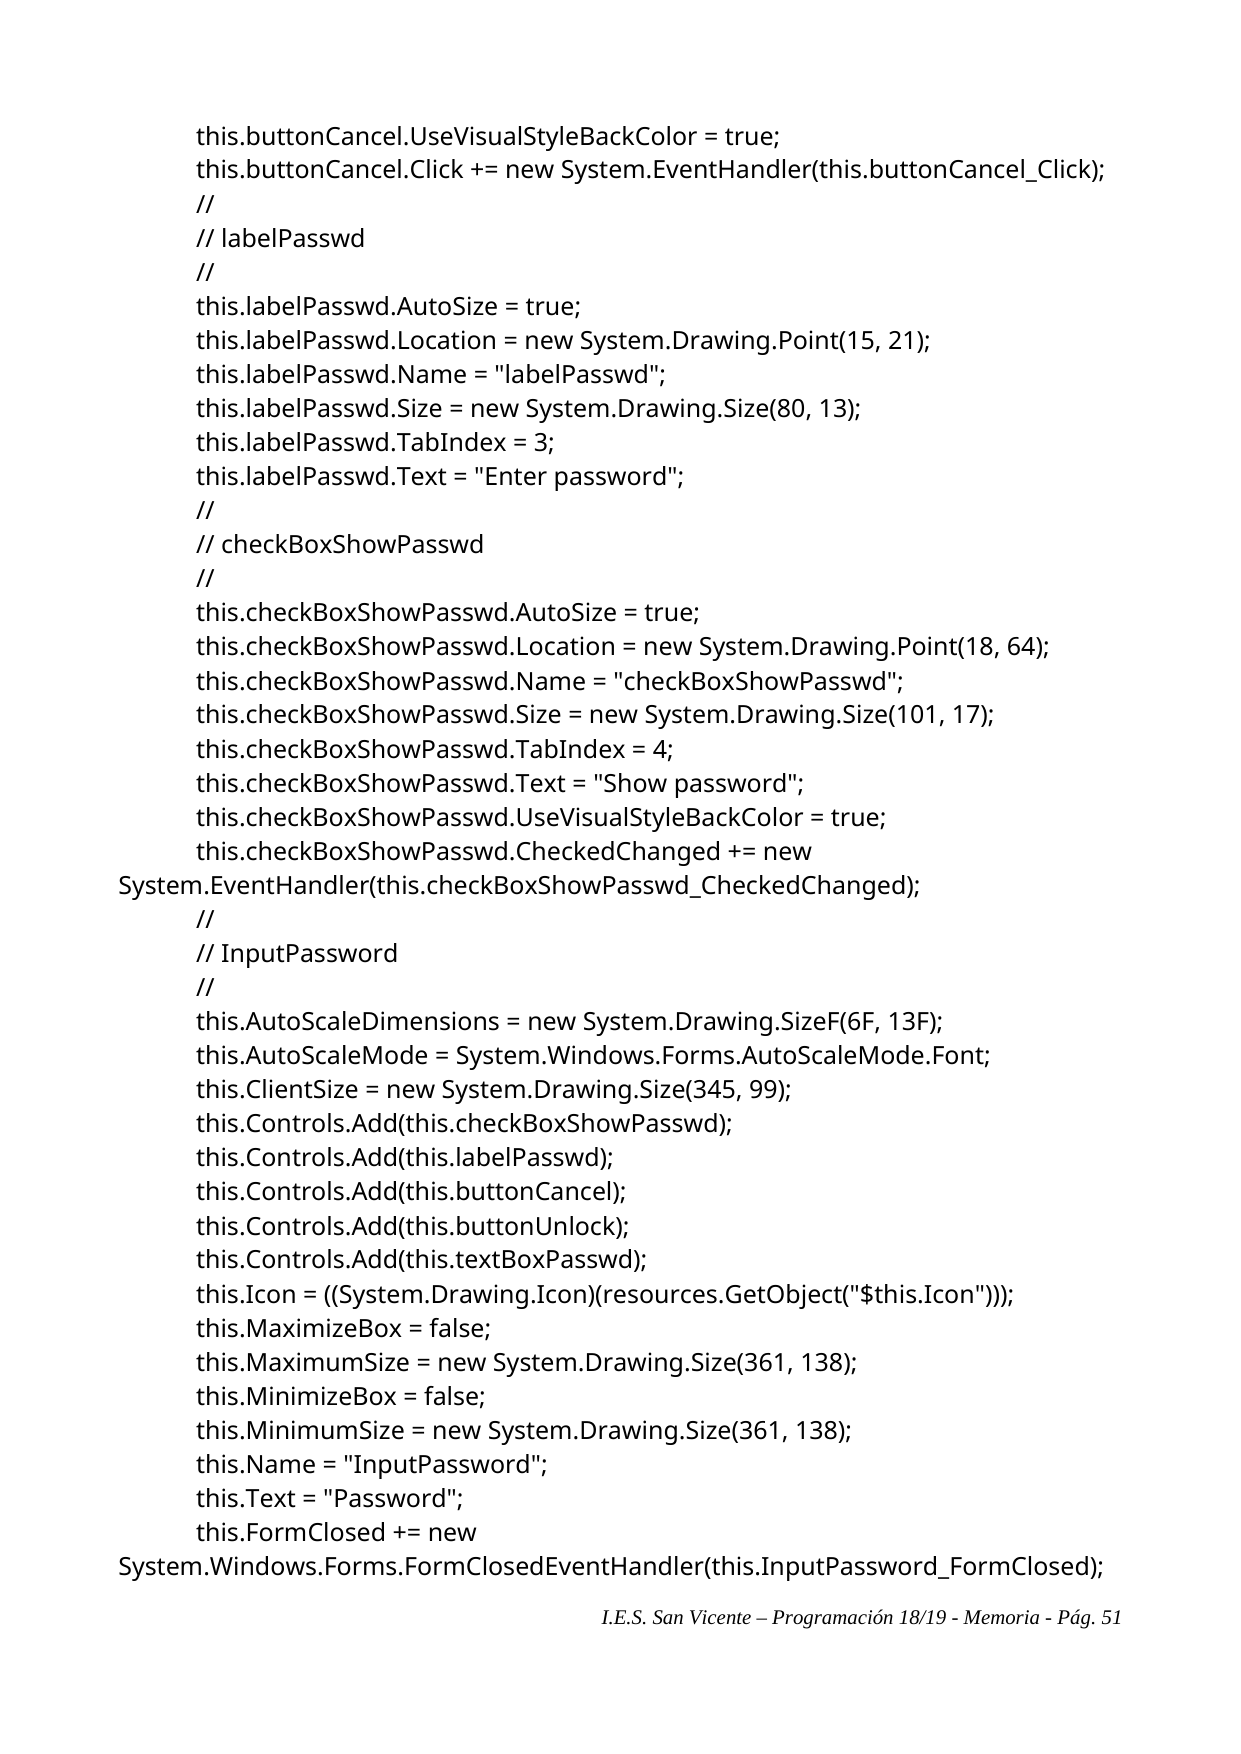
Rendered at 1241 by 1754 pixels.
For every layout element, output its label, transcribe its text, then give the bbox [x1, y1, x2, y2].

text // checkBoxShowPasswd [118, 527, 1122, 561]
text this.labelPasswd.Size = new System.Drawing.Size(80, 13); [118, 391, 1122, 425]
text this.labelPasswd.TabIndex = 3; [118, 425, 1122, 459]
text this.MinimumSize = new System.Drawing.Size(361, 138); [118, 1412, 1122, 1447]
text this.FormClosed += new System.Windows.Forms.FormClosedEventHandler(this.InputPassword_FormClosed); [118, 1515, 1122, 1583]
text // [118, 561, 1122, 595]
text this.Controls.Add(this.textBoxPasswd); [118, 1242, 1122, 1276]
text // [118, 970, 1122, 1004]
text this.checkBoxShowPasswd.CheckedChanged += new System.EventHandler(this.checkBoxShowPasswd_CheckedChanged); [118, 833, 1122, 902]
text this.checkBoxShowPasswd.TabIndex = 4; [118, 731, 1122, 765]
text this.labelPasswd.Name = "labelPasswd"; [118, 357, 1122, 391]
text // InputPassword [118, 936, 1122, 970]
text // [118, 493, 1122, 527]
text this.buttonCancel.UseVisualStyleBackColor = true; [118, 118, 1122, 152]
text this.Name = "InputPassword"; [118, 1447, 1122, 1481]
text this.Text = "Password"; [118, 1481, 1122, 1515]
text this.labelPasswd.Text = "Enter password"; [118, 459, 1122, 493]
text this.labelPasswd.Location = new System.Drawing.Point(15, 21); [118, 322, 1122, 357]
text this.MaximizeBox = false; [118, 1310, 1122, 1344]
text this.buttonCancel.Click += new System.EventHandler(this.buttonCancel_Click); [118, 152, 1122, 186]
text this.checkBoxShowPasswd.Location = new System.Drawing.Point(18, 64); [118, 629, 1122, 663]
text this.checkBoxShowPasswd.Size = new System.Drawing.Size(101, 17); [118, 697, 1122, 731]
text this.Controls.Add(this.buttonUnlock); [118, 1208, 1122, 1242]
text this.Controls.Add(this.buttonCancel); [118, 1174, 1122, 1208]
text this.Controls.Add(this.checkBoxShowPasswd); [118, 1106, 1122, 1140]
text this.checkBoxShowPasswd.Name = "checkBoxShowPasswd"; [118, 663, 1122, 697]
text this.checkBoxShowPasswd.Text = "Show password"; [118, 765, 1122, 799]
text this.AutoScaleDimensions = new System.Drawing.SizeF(6F, 13F); [118, 1004, 1122, 1038]
text this.ClientSize = new System.Drawing.Size(345, 99); [118, 1072, 1122, 1106]
text this.MinimizeBox = false; [118, 1378, 1122, 1412]
text this.MaximumSize = new System.Drawing.Size(361, 138); [118, 1344, 1122, 1378]
text this.Icon = ((System.Drawing.Icon)(resources.GetObject("$this.Icon"))); [118, 1276, 1122, 1310]
text this.checkBoxShowPasswd.AutoSize = true; [118, 595, 1122, 629]
text this.labelPasswd.AutoSize = true; [118, 288, 1122, 322]
text this.checkBoxShowPasswd.UseVisualStyleBackColor = true; [118, 799, 1122, 833]
text // [118, 186, 1122, 220]
text // labelPasswd [118, 220, 1122, 254]
text // [118, 254, 1122, 288]
text this.AutoScaleMode = System.Windows.Forms.AutoScaleMode.Font; [118, 1038, 1122, 1072]
text // [118, 902, 1122, 936]
text this.Controls.Add(this.labelPasswd); [118, 1140, 1122, 1174]
